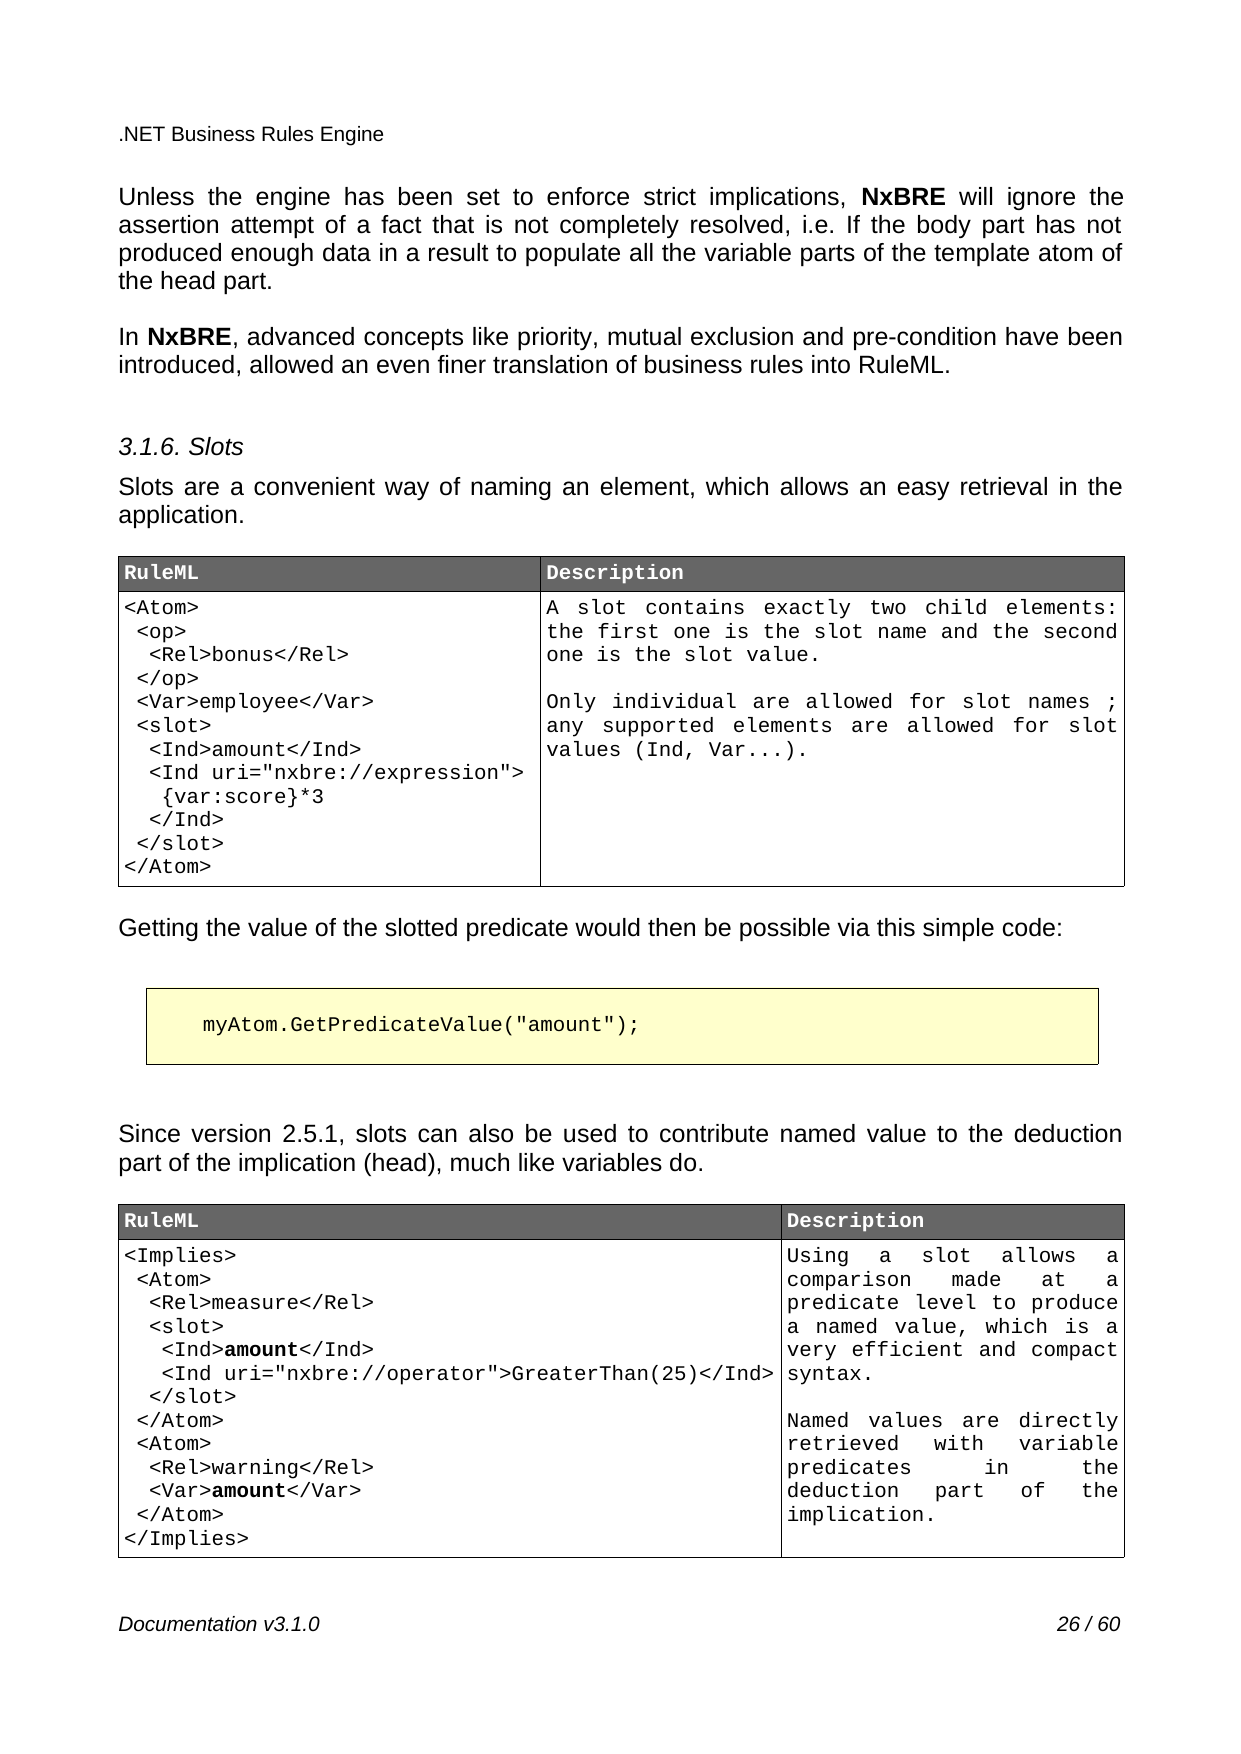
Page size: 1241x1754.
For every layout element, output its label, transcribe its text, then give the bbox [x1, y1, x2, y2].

table_header RuleML [119, 1205, 781, 1239]
table_cell <Implies> <Atom> <Rel>measure</Rel> <slot> <Ind>amount</Ind> <Ind uri="nxbre://operator">GreaterThan(25)</Ind> </slot> </Atom> <Atom> <Rel>warning</Rel> <Var>amount</Var> </Atom> </Implies> [119, 1240, 781, 1557]
table_cell Using a slot allows a comparison made at a predicate level to produce a named value, which is a very efficient and compact syntax. Named values are directly retrieved with variable predicates in the deduction part of the implication. [782, 1240, 1124, 1557]
text Slots are a convenient way of naming an element, which allows an easy retrieval in the application. [118, 473, 1124, 529]
subtitle Slots [118, 432, 1124, 460]
table_header RuleML [119, 557, 540, 591]
text Getting the value of the slotted predicate would then be possible via this simple code: [118, 914, 1124, 942]
text myAtom.GetPredicateValue("amount"); [147, 1011, 1098, 1034]
table_cell A slot contains exactly two child elements: the first one is the slot name and the second one is the slot value. Only individual are allowed for slot names ; any supported elements are allowed for slot values (Ind, Var...). [541, 592, 1124, 886]
table_header Description [782, 1205, 1124, 1239]
table_header Description [541, 557, 1124, 591]
text Unless the engine has been set to enforce strict implications, NxBRE will ignore the assertion attempt of a fact that is not completely resolved, i.e. If the body part has not produced enough data in a result to populate all the variable parts of the template atom of the head part. [118, 183, 1124, 295]
text Since version 2.5.1, slots can also be used to contribute named value to the deduction part of the implication (head), much like variables do. [118, 1120, 1124, 1176]
text In NxBRE, advanced concepts like priority, mutual exclusion and pre-condition have been introduced, allowed an even finer translation of business rules into RuleML. [118, 323, 1124, 379]
table_cell <Atom> <op> <Rel>bonus</Rel> </op> <Var>employee</Var> <slot> <Ind>amount</Ind> <Ind uri="nxbre://expression"> {var:score}*3 </Ind> </slot> </Atom> [119, 592, 540, 886]
